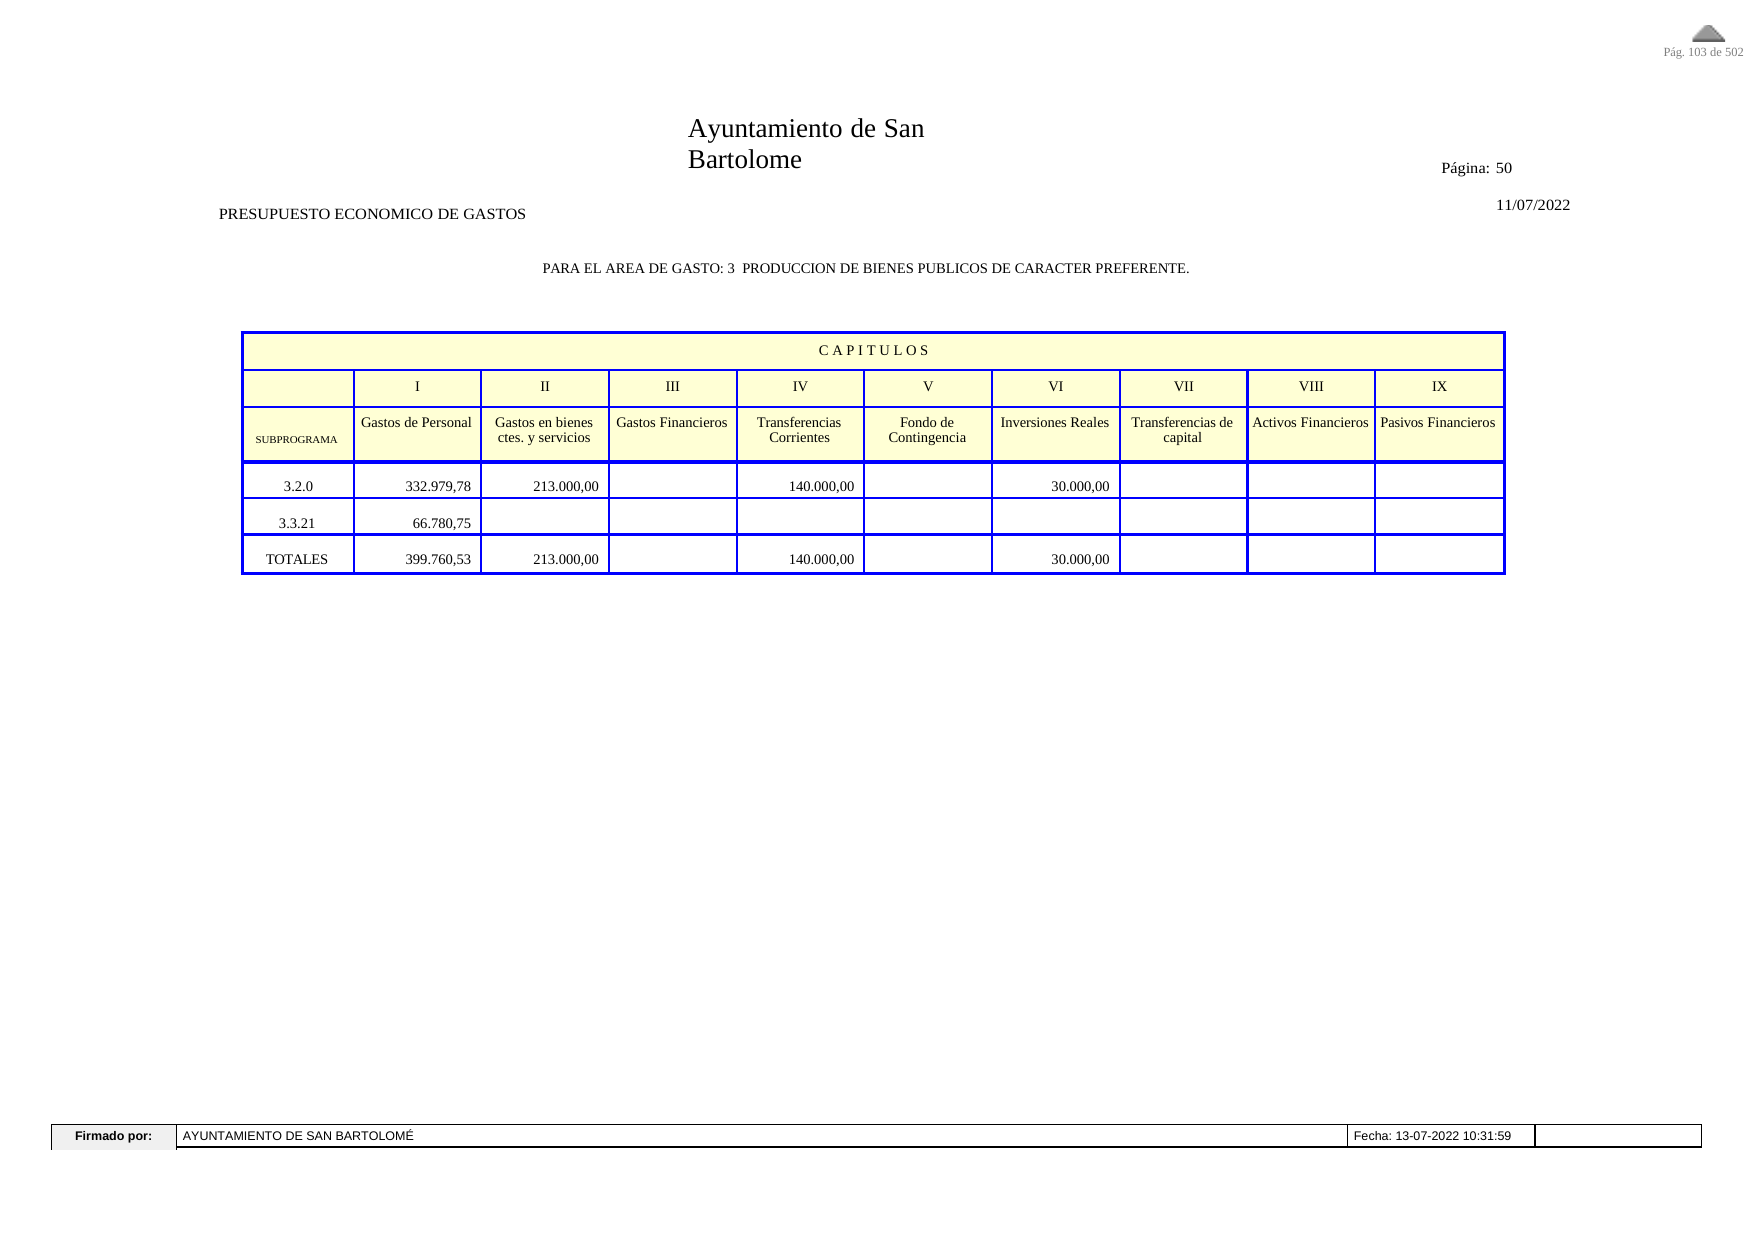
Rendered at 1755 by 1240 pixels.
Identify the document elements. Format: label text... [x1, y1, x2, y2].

table_cell IV [738, 371, 863, 406]
table_cell [738, 499, 863, 533]
table_cell [865, 536, 991, 572]
text PARA EL AREA DE GASTO: 3 PRODUCCION DE BIENES PUBLICOS DE CARACTER PREFERENTE. [542, 259, 1754, 276]
table_cell Gastos de Personal [355, 408, 480, 460]
table_header AYUNTAMIENTO DE SAN BARTOLOMÉ [177, 1125, 1347, 1146]
table_cell Fondo de Contingencia [865, 408, 991, 460]
table_cell [1376, 464, 1503, 497]
table_cell 399.760,53 [355, 536, 480, 572]
table_cell [1121, 464, 1246, 497]
table_cell IX [1376, 371, 1503, 406]
table_header Firmado por: [52, 1125, 176, 1146]
table_cell SUBPROGRAMA [244, 408, 353, 460]
table_cell V [865, 371, 991, 406]
table_cell 213.000,00 [482, 536, 608, 572]
table_cell [1376, 499, 1503, 533]
table_cell [1121, 499, 1246, 533]
table_cell [1249, 536, 1374, 572]
table_header [1536, 1125, 1701, 1146]
table_cell TOTALES [244, 536, 353, 572]
table_header Fecha: 13-07-2022 10:31:59 [1348, 1125, 1534, 1146]
table_cell Pasivos Financieros [1376, 408, 1503, 460]
subtitle Ayuntamiento de San Bartolome [688, 112, 1045, 174]
table_cell I [355, 371, 480, 406]
table_cell VIII [1249, 371, 1374, 406]
table_cell [1249, 464, 1374, 497]
table_cell III [610, 371, 736, 406]
table_cell 332.979,78 [355, 464, 480, 497]
table_cell Activos Financieros [1249, 408, 1374, 460]
table_cell Gastos en bienes ctes. y servicios [482, 408, 608, 460]
table_cell 30.000,00 [993, 464, 1119, 497]
table_cell 30.000,00 [993, 536, 1119, 572]
table_cell 3.2.0 [244, 464, 353, 497]
table_cell 66.780,75 [355, 499, 480, 533]
table_cell Transferencias Corrientes [738, 408, 863, 460]
table_cell [610, 536, 736, 572]
table_cell 140.000,00 [738, 464, 863, 497]
table_cell [1376, 536, 1503, 572]
table_cell VI [993, 371, 1119, 406]
table_cell [482, 499, 608, 533]
text PRESUPUESTO ECONOMICO DE GASTOS [218, 205, 528, 223]
table_cell VII [1121, 371, 1246, 406]
table_header C A P I T U L O S [244, 334, 1503, 369]
text Página: 50 [1439, 159, 1514, 177]
text 11/07/2022 [1493, 196, 1572, 213]
picture [1691, 25, 1726, 42]
table_cell [993, 499, 1119, 533]
table_cell II [482, 371, 608, 406]
table_cell 213.000,00 [482, 464, 608, 497]
table_cell Transferencias de capital [1121, 408, 1246, 460]
table_cell [610, 464, 736, 497]
table_cell 3.3.21 [244, 499, 353, 533]
table_cell [1121, 536, 1246, 572]
table_cell Inversiones Reales [993, 408, 1119, 460]
table_cell 140.000,00 [738, 536, 863, 572]
table_cell [1249, 499, 1374, 533]
table_cell [244, 371, 353, 406]
table_cell Gastos Financieros [610, 408, 736, 460]
table_cell [865, 464, 991, 497]
table_cell [610, 499, 736, 533]
table_cell [865, 499, 991, 533]
